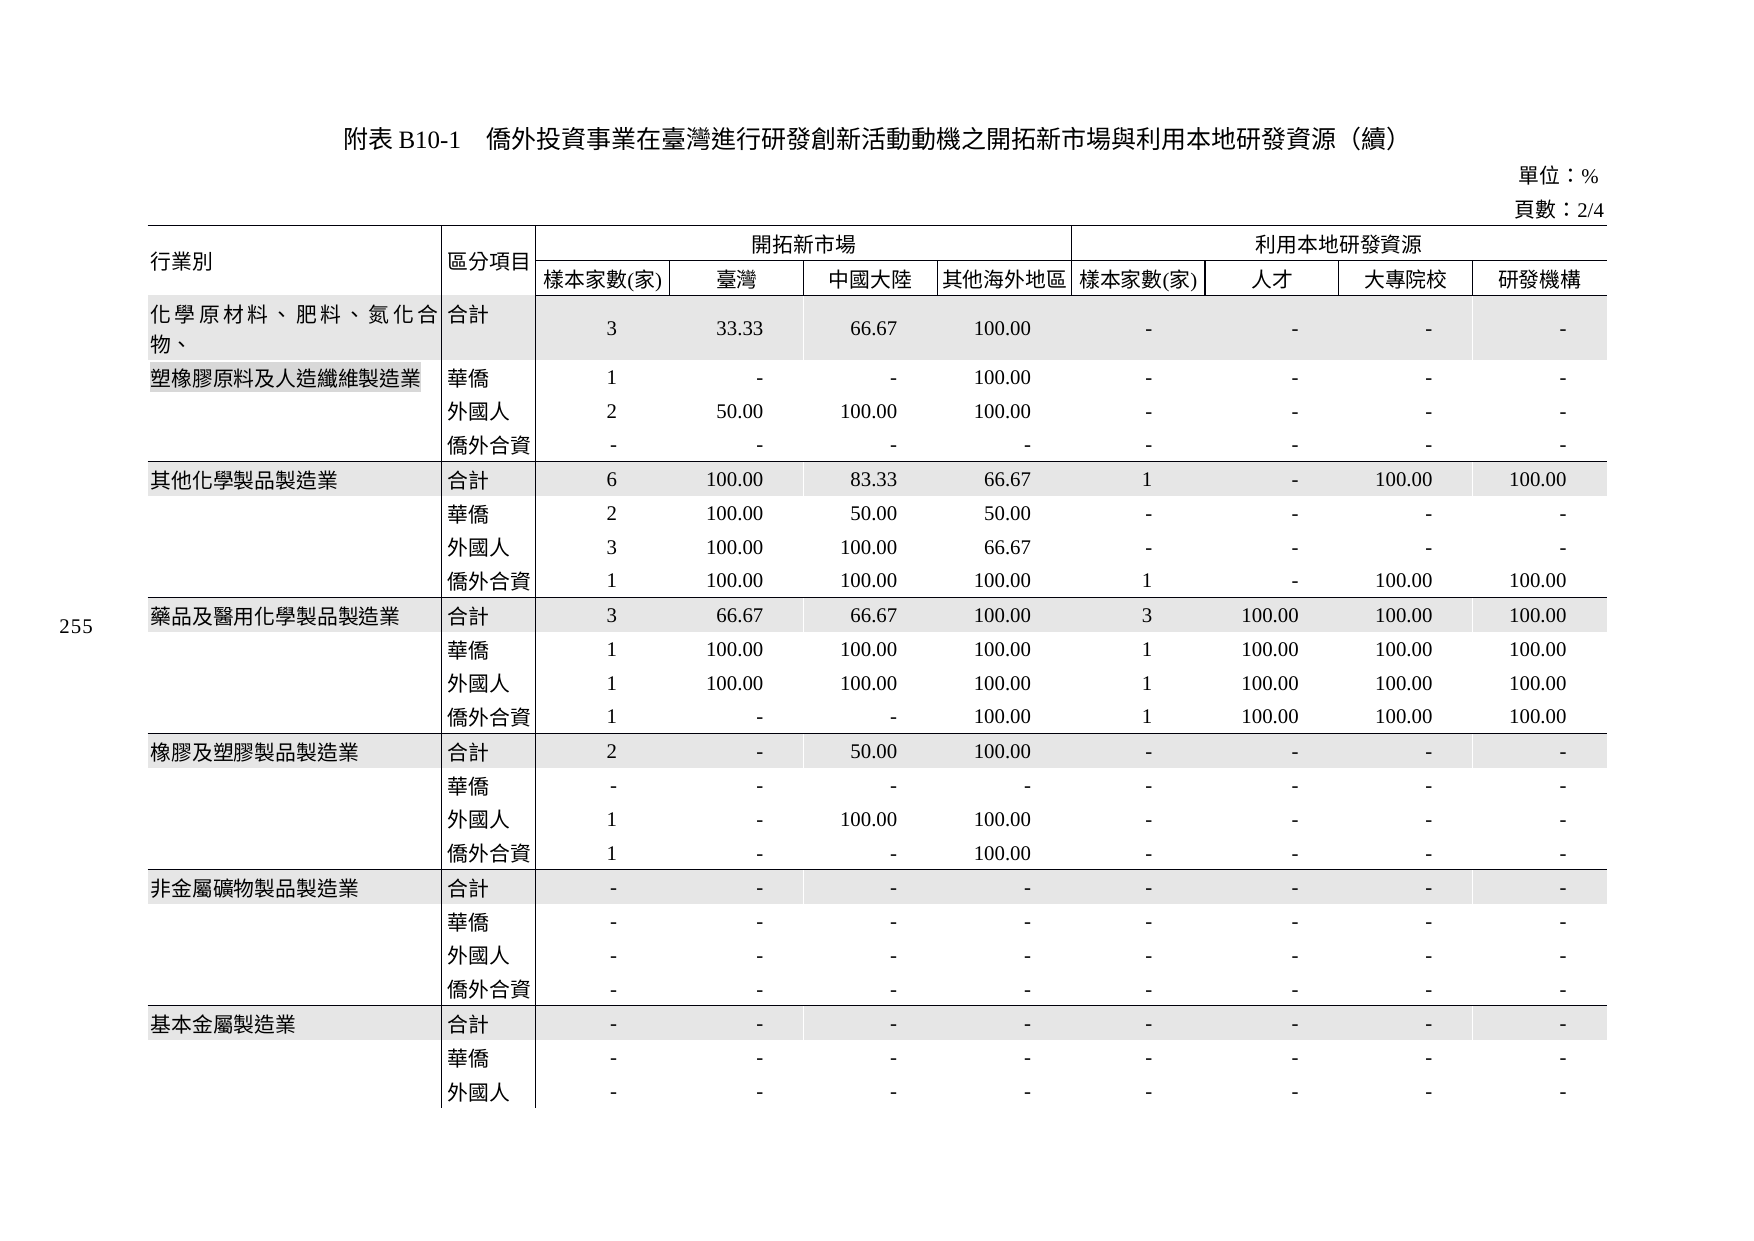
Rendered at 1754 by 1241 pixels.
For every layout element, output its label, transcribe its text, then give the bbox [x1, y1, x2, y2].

table_cell - [1071, 496, 1205, 530]
table_cell - [670, 802, 803, 836]
table_cell 外國人 [442, 530, 535, 563]
table_cell - [804, 870, 937, 904]
table_cell 66.67 [804, 296, 937, 360]
table_cell 100.00 [1339, 632, 1472, 666]
table_cell 行業別 [148, 226, 441, 295]
table_cell - [1339, 802, 1472, 836]
table_cell [148, 666, 441, 699]
table_cell - [1473, 428, 1607, 461]
table_cell - [1473, 360, 1607, 394]
table_cell 1 [536, 802, 670, 836]
table_cell 塑橡膠原料及人造纖維製造業 [148, 360, 441, 394]
table_cell - [804, 972, 937, 1005]
table_cell 100.00 [804, 530, 937, 563]
table_cell 樣本家數(家) [536, 261, 669, 295]
table_cell - [1473, 496, 1607, 530]
table_cell 100.00 [670, 462, 803, 496]
table_cell 100.00 [804, 802, 937, 836]
table_cell 100.00 [937, 394, 1071, 427]
table_cell - [1205, 938, 1339, 972]
table_cell - [804, 1074, 937, 1108]
table_cell 外國人 [442, 802, 535, 836]
table_cell 樣本家數(家) [1072, 261, 1204, 295]
table_header 附表B10-1 僑外投資事業在臺灣進行研發創新活動動機之開拓新市場與利用本地研發資源（續） [148, 118, 1607, 158]
table_cell 100.00 [937, 598, 1071, 632]
table_cell - [804, 904, 937, 938]
table_cell - [536, 904, 670, 938]
table_cell 頁數：2/4 [148, 192, 1607, 225]
table_cell - [536, 1040, 670, 1074]
table_cell - [1339, 496, 1472, 530]
table_cell - [1205, 904, 1339, 938]
table_cell 其他海外地區 [938, 261, 1071, 295]
table_cell 66.67 [804, 598, 937, 632]
table_cell 區分項目 [442, 226, 535, 295]
table_cell - [1071, 904, 1205, 938]
table_cell - [1339, 836, 1472, 869]
table_cell - [1339, 1040, 1472, 1074]
table_cell - [937, 870, 1071, 904]
table_cell 100.00 [1339, 700, 1472, 733]
table_cell - [1473, 938, 1607, 972]
table_cell 人才 [1206, 261, 1338, 295]
table_cell 臺灣 [670, 261, 803, 295]
table_cell - [804, 836, 937, 869]
table_cell - [1473, 734, 1607, 768]
table_cell 開拓新市場 [536, 226, 1071, 260]
table_cell 100.00 [1205, 666, 1339, 699]
table_cell 華僑 [442, 632, 535, 666]
table_cell 100.00 [937, 802, 1071, 836]
table_cell 利用本地研發資源 [1072, 226, 1607, 260]
table_cell - [670, 700, 803, 733]
table_cell - [937, 904, 1071, 938]
table_cell - [670, 904, 803, 938]
table_cell 基本金屬製造業 [148, 1006, 441, 1040]
table_cell - [1473, 394, 1607, 427]
table_cell [148, 768, 441, 802]
table_cell - [536, 972, 670, 1005]
table_cell 2 [536, 734, 670, 768]
table_cell 100.00 [937, 564, 1071, 597]
table_cell 華僑 [442, 360, 535, 394]
table_cell 100.00 [804, 632, 937, 666]
table_cell 50.00 [670, 394, 803, 427]
table_cell - [1205, 1074, 1339, 1108]
table_cell - [1205, 564, 1339, 597]
table_cell [148, 394, 441, 427]
table_cell 100.00 [937, 734, 1071, 768]
table_cell 1 [536, 360, 670, 394]
table_cell - [670, 734, 803, 768]
table_cell - [937, 428, 1071, 461]
table_cell 僑外合資 [442, 700, 535, 733]
table_cell - [1071, 870, 1205, 904]
table_cell - [1473, 296, 1607, 360]
table_cell - [536, 1006, 670, 1040]
table_cell [148, 836, 441, 869]
table_cell - [1205, 802, 1339, 836]
table_cell - [937, 1006, 1071, 1040]
table_cell 50.00 [937, 496, 1071, 530]
table_cell 100.00 [1473, 666, 1607, 699]
table_cell 大專院校 [1339, 261, 1472, 295]
table_cell - [1205, 394, 1339, 427]
table_cell [148, 938, 441, 972]
table_cell - [1339, 972, 1472, 1005]
table_cell - [804, 1006, 937, 1040]
table_cell - [1473, 972, 1607, 1005]
table_cell - [1339, 870, 1472, 904]
table_cell - [670, 1074, 803, 1108]
table_cell 華僑 [442, 1040, 535, 1074]
table_cell 1 [1071, 666, 1205, 699]
table_cell - [937, 972, 1071, 1005]
table_cell - [536, 1074, 670, 1108]
table_cell 藥品及醫用化學製品製造業 [148, 598, 441, 632]
table_cell - [937, 938, 1071, 972]
table_cell 100.00 [937, 632, 1071, 666]
table_cell 僑外合資 [442, 972, 535, 1005]
table_cell - [804, 428, 937, 461]
table_cell 100.00 [937, 666, 1071, 699]
table_cell [148, 428, 441, 461]
table_cell - [1205, 428, 1339, 461]
table_cell - [1071, 1074, 1205, 1108]
table_cell 100.00 [1339, 666, 1472, 699]
table_cell - [1473, 1040, 1607, 1074]
table_cell 1 [536, 632, 670, 666]
table_cell 66.67 [937, 462, 1071, 496]
table_cell 1 [1071, 700, 1205, 733]
table_cell 1 [536, 836, 670, 869]
table_cell 66.67 [670, 598, 803, 632]
table_cell 外國人 [442, 394, 535, 427]
table_cell - [670, 972, 803, 1005]
table_cell 100.00 [1339, 564, 1472, 597]
table_cell - [1339, 904, 1472, 938]
table_cell [148, 972, 441, 1005]
table_cell 2 [536, 394, 670, 427]
table_cell 100.00 [1339, 462, 1472, 496]
table_cell - [670, 360, 803, 394]
table_cell 66.67 [937, 530, 1071, 563]
table_cell - [670, 768, 803, 802]
table_cell - [536, 768, 670, 802]
table_cell - [670, 428, 803, 461]
table_cell - [670, 938, 803, 972]
table_cell 合計 [442, 462, 535, 496]
table_cell [148, 700, 441, 733]
table_cell - [804, 700, 937, 733]
table_cell - [536, 870, 670, 904]
table_cell 100.00 [1205, 598, 1339, 632]
table_cell 100.00 [1473, 564, 1607, 597]
table_cell - [1205, 870, 1339, 904]
table_cell - [1339, 734, 1472, 768]
table_cell - [1205, 360, 1339, 394]
table_cell 100.00 [1473, 462, 1607, 496]
table_cell 1 [536, 666, 670, 699]
table_cell - [670, 1006, 803, 1040]
table_cell 化學原材料、肥料、氮化合物、 [148, 295, 441, 360]
table_cell [148, 496, 441, 530]
table_cell - [1339, 1074, 1472, 1108]
table_cell 100.00 [1473, 632, 1607, 666]
table_cell - [804, 1040, 937, 1074]
table_cell 3 [1071, 598, 1205, 632]
table_cell - [1205, 972, 1339, 1005]
table_cell 1 [536, 564, 670, 597]
table_cell - [1205, 1006, 1339, 1040]
table_cell 6 [536, 462, 670, 496]
table_cell - [1205, 734, 1339, 768]
table_cell 50.00 [804, 734, 937, 768]
table_cell - [804, 768, 937, 802]
table_cell 100.00 [937, 836, 1071, 869]
table_cell - [1339, 1006, 1472, 1040]
table_cell 1 [1071, 564, 1205, 597]
table_cell - [1473, 904, 1607, 938]
table_cell - [1071, 938, 1205, 972]
table_cell 100.00 [670, 496, 803, 530]
table_cell 50.00 [804, 496, 937, 530]
table_cell 3 [536, 530, 670, 563]
table_cell 100.00 [1473, 700, 1607, 733]
table_cell - [1071, 836, 1205, 869]
table_cell 華僑 [442, 904, 535, 938]
table_cell - [804, 938, 937, 972]
table_cell 33.33 [670, 296, 803, 360]
table_cell 100.00 [670, 564, 803, 597]
table_cell 單位：% [148, 158, 1607, 192]
table_cell [148, 530, 441, 563]
table_cell - [1473, 802, 1607, 836]
table_cell 僑外合資 [442, 428, 535, 461]
table_cell - [670, 1040, 803, 1074]
table_cell 外國人 [442, 666, 535, 699]
table_cell [148, 564, 441, 597]
table_cell 100.00 [804, 394, 937, 427]
table_cell 合計 [442, 598, 535, 632]
table_cell 1 [1071, 462, 1205, 496]
table_cell 僑外合資 [442, 564, 535, 597]
table_cell - [804, 360, 937, 394]
table_cell - [1339, 530, 1472, 563]
table_cell 100.00 [1205, 632, 1339, 666]
table_cell 100.00 [670, 632, 803, 666]
table_cell - [1205, 496, 1339, 530]
table_cell 100.00 [937, 700, 1071, 733]
table_cell 外國人 [442, 1074, 535, 1108]
table_cell - [1071, 1006, 1205, 1040]
table_cell - [1071, 428, 1205, 461]
table_cell 100.00 [1205, 700, 1339, 733]
table_cell 100.00 [1473, 598, 1607, 632]
table_cell - [1339, 428, 1472, 461]
table_cell - [1071, 768, 1205, 802]
table_cell [148, 802, 441, 836]
table_cell - [1473, 1006, 1607, 1040]
table_cell - [670, 836, 803, 869]
table_cell 合計 [442, 734, 535, 768]
table_cell - [1071, 1040, 1205, 1074]
table_cell - [1339, 938, 1472, 972]
table_cell - [1339, 360, 1472, 394]
table_cell [148, 1040, 441, 1074]
table_cell 外國人 [442, 938, 535, 972]
table_cell - [1071, 360, 1205, 394]
table_cell 100.00 [804, 564, 937, 597]
table_cell 其他化學製品製造業 [148, 462, 441, 496]
table_cell - [1205, 1040, 1339, 1074]
table_cell - [1473, 768, 1607, 802]
table_cell - [1339, 296, 1472, 360]
table_cell - [1071, 394, 1205, 427]
table_cell - [536, 938, 670, 972]
table_cell 華僑 [442, 768, 535, 802]
table_cell - [1205, 768, 1339, 802]
table_cell 華僑 [442, 496, 535, 530]
table_cell 僑外合資 [442, 836, 535, 869]
table_cell - [937, 1074, 1071, 1108]
table_cell 1 [1071, 632, 1205, 666]
table_cell 83.33 [804, 462, 937, 496]
table_cell - [1205, 462, 1339, 496]
table_cell 橡膠及塑膠製品製造業 [148, 734, 441, 768]
table_cell 100.00 [670, 530, 803, 563]
table_cell - [1071, 802, 1205, 836]
table_cell 100.00 [670, 666, 803, 699]
table_cell - [1205, 296, 1339, 360]
table_cell 100.00 [804, 666, 937, 699]
table_cell 研發機構 [1473, 261, 1607, 295]
table_cell [148, 1074, 441, 1108]
table_cell - [1205, 530, 1339, 563]
table_cell - [937, 768, 1071, 802]
table_cell - [1473, 870, 1607, 904]
table_cell 合計 [442, 295, 535, 360]
table_cell - [1205, 836, 1339, 869]
table_cell - [1071, 530, 1205, 563]
table_cell 1 [536, 700, 670, 733]
table_cell - [670, 870, 803, 904]
table_cell - [536, 428, 670, 461]
table_cell - [1071, 734, 1205, 768]
table_cell 100.00 [1339, 598, 1472, 632]
table_cell 3 [536, 296, 670, 360]
table_cell 100.00 [937, 296, 1071, 360]
table_cell - [937, 1040, 1071, 1074]
table_cell 100.00 [937, 360, 1071, 394]
table_cell 2 [536, 496, 670, 530]
table_cell - [1473, 1074, 1607, 1108]
table_cell - [1339, 394, 1472, 427]
table_cell [148, 904, 441, 938]
table_cell 合計 [442, 1006, 535, 1040]
table_cell - [1473, 530, 1607, 563]
table_cell 合計 [442, 870, 535, 904]
table_cell - [1473, 836, 1607, 869]
table_cell - [1339, 768, 1472, 802]
table_cell - [1071, 296, 1205, 360]
table_cell 中國大陸 [804, 261, 937, 295]
table_cell - [1071, 972, 1205, 1005]
table_cell [148, 632, 441, 666]
table_cell 非金屬礦物製品製造業 [148, 870, 441, 904]
table_cell 3 [536, 598, 670, 632]
